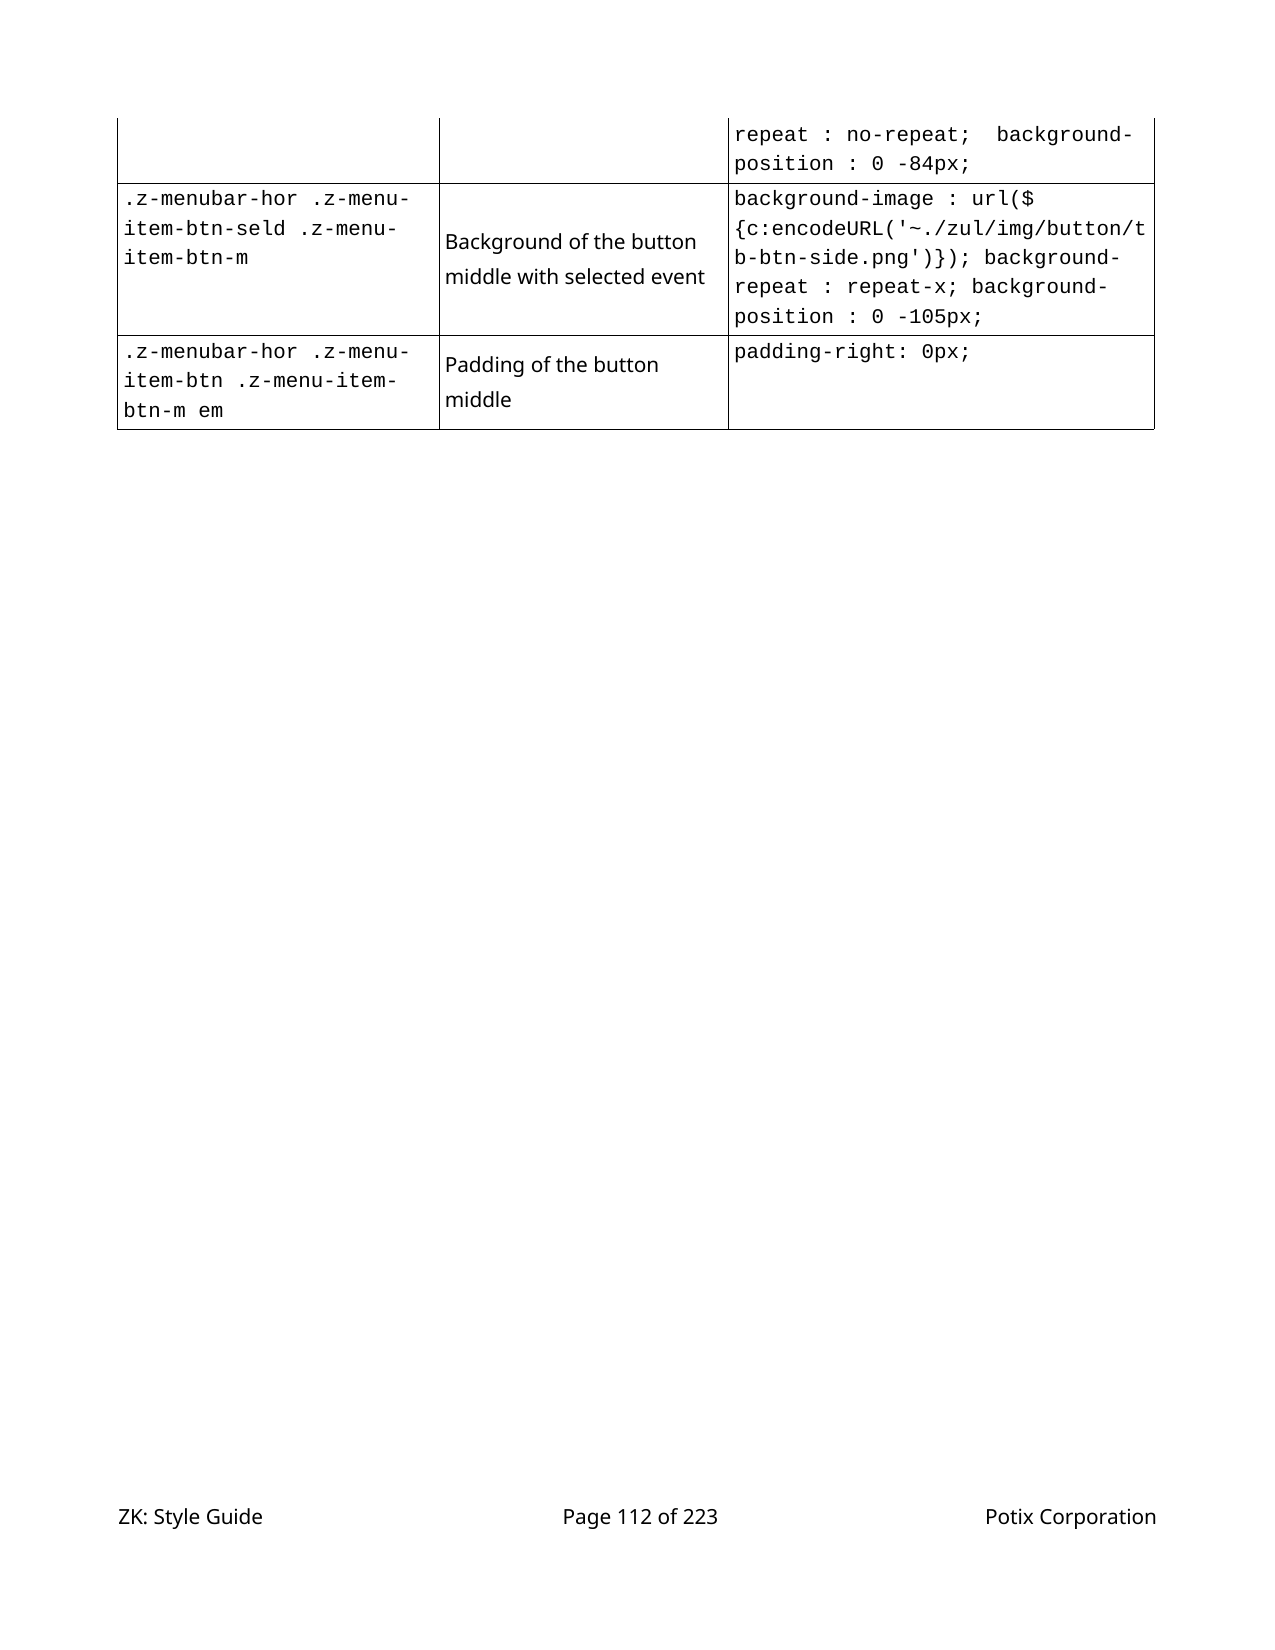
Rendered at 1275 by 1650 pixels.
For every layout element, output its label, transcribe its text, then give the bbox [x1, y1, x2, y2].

table_cell [118, 118, 439, 183]
table_cell Background of the button middle with selected event [440, 184, 728, 335]
table_cell repeat : no-repeat; background-position : 0 -84px; [729, 118, 1154, 183]
table_cell [440, 118, 728, 183]
table_cell .z-menubar-hor .z-menu-item-btn-seld .z-menu-item-btn-m [118, 184, 439, 335]
table_cell Padding of the button middle [440, 336, 728, 429]
table_cell .z-menubar-hor .z-menu-item-btn .z-menu-item-btn-m em [118, 336, 439, 429]
table_cell padding-right: 0px; [729, 336, 1154, 429]
table_cell background-image : url(${c:encodeURL('~./zul/img/button/tb-btn-side.png')}); background-repeat : repeat-x; background-position : 0 -105px; [729, 184, 1154, 335]
